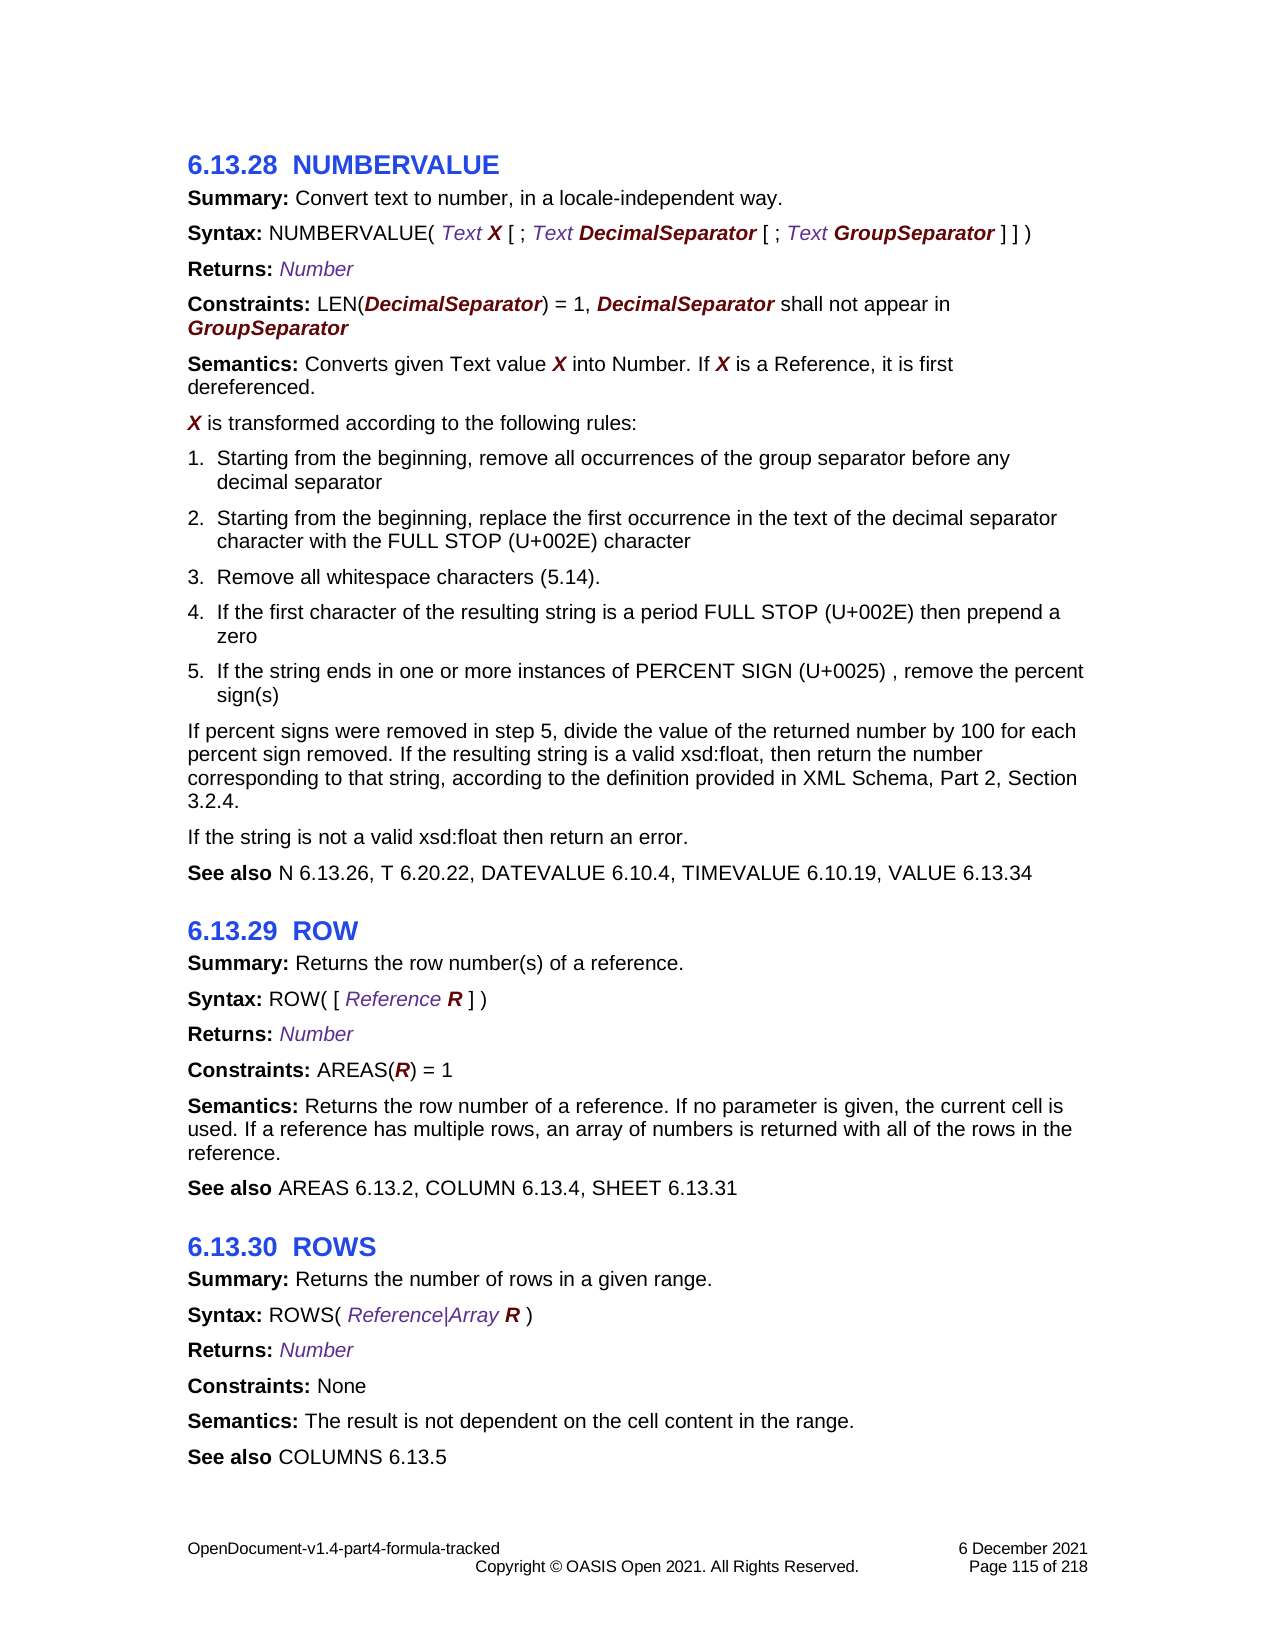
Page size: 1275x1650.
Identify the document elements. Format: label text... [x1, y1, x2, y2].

list Starting from the beginning, replace the first occurrence in the text of the decimal separator character with the FULL STOP (U+002E) character [187, 506, 1088, 553]
text X is transformed according to the following rules: [187, 411, 1088, 435]
text See also COLUMNS 6.13.5 [187, 1446, 1088, 1469]
subtitle ROWS [187, 1231, 1088, 1261]
text Summary: Returns the row number(s) of a reference. [187, 952, 1088, 975]
list Remove all whitespace characters (5.14). [187, 565, 1088, 589]
list If the string ends in one or more instances of PERCENT SIGN (U+0025) , remove the percent sign(s) [187, 660, 1088, 707]
text Constraints: None [187, 1374, 1088, 1398]
text Constraints: AREAS(R) = 1 [187, 1058, 1088, 1082]
list If the first character of the resulting string is a period FULL STOP (U+002E) then prepend a zero [187, 601, 1088, 648]
text Syntax: ROW( [ Reference R ] ) [187, 987, 1088, 1011]
text Syntax: ROWS( Reference|Array R ) [187, 1303, 1088, 1327]
text Semantics: The result is not dependent on the cell content in the range. [187, 1410, 1088, 1433]
text See also N 6.13.26, T 6.20.22, DATEVALUE 6.10.4, TIMEVALUE 6.10.19, VALUE 6.13.34 [187, 861, 1088, 884]
list Starting from the beginning, remove all occurrences of the group separator before any decimal separator [187, 447, 1088, 494]
text Semantics: Returns the row number of a reference. If no parameter is given, the current cell is used. If a reference has multiple rows, an array of numbers is returned with all of the rows in the reference. [187, 1094, 1088, 1165]
text Returns: Number [187, 1023, 1088, 1046]
text See also AREAS 6.13.2, COLUMN 6.13.4, SHEET 6.13.31 [187, 1177, 1088, 1200]
subtitle ROW [187, 916, 1088, 946]
text If percent signs were removed in step 5, divide the value of the returned number by 100 for each percent sign removed. If the resulting string is a valid xsd:float, then return the number corresponding to that string, according to the definition provided in XML Schema, Part 2, Section 3.2.4. [187, 719, 1088, 813]
text Constraints: LEN(DecimalSeparator) = 1, DecimalSeparator shall not appear in GroupSeparator [187, 293, 1088, 340]
text Syntax: NUMBERVALUE( Text X [ ; Text DecimalSeparator [ ; Text GroupSeparator ] ] ) [187, 222, 1088, 245]
text If the string is not a valid xsd:float then return an error. [187, 825, 1088, 849]
text Summary: Returns the number of rows in a given range. [187, 1267, 1088, 1291]
text Semantics: Converts given Text value X into Number. If X is a Reference, it is first dereferenced. [187, 352, 1088, 399]
text Returns: Number [187, 257, 1088, 281]
subtitle NUMBERVALUE [187, 150, 1088, 180]
text Returns: Number [187, 1339, 1088, 1362]
text Summary: Convert text to number, in a locale-independent way. [187, 186, 1088, 209]
